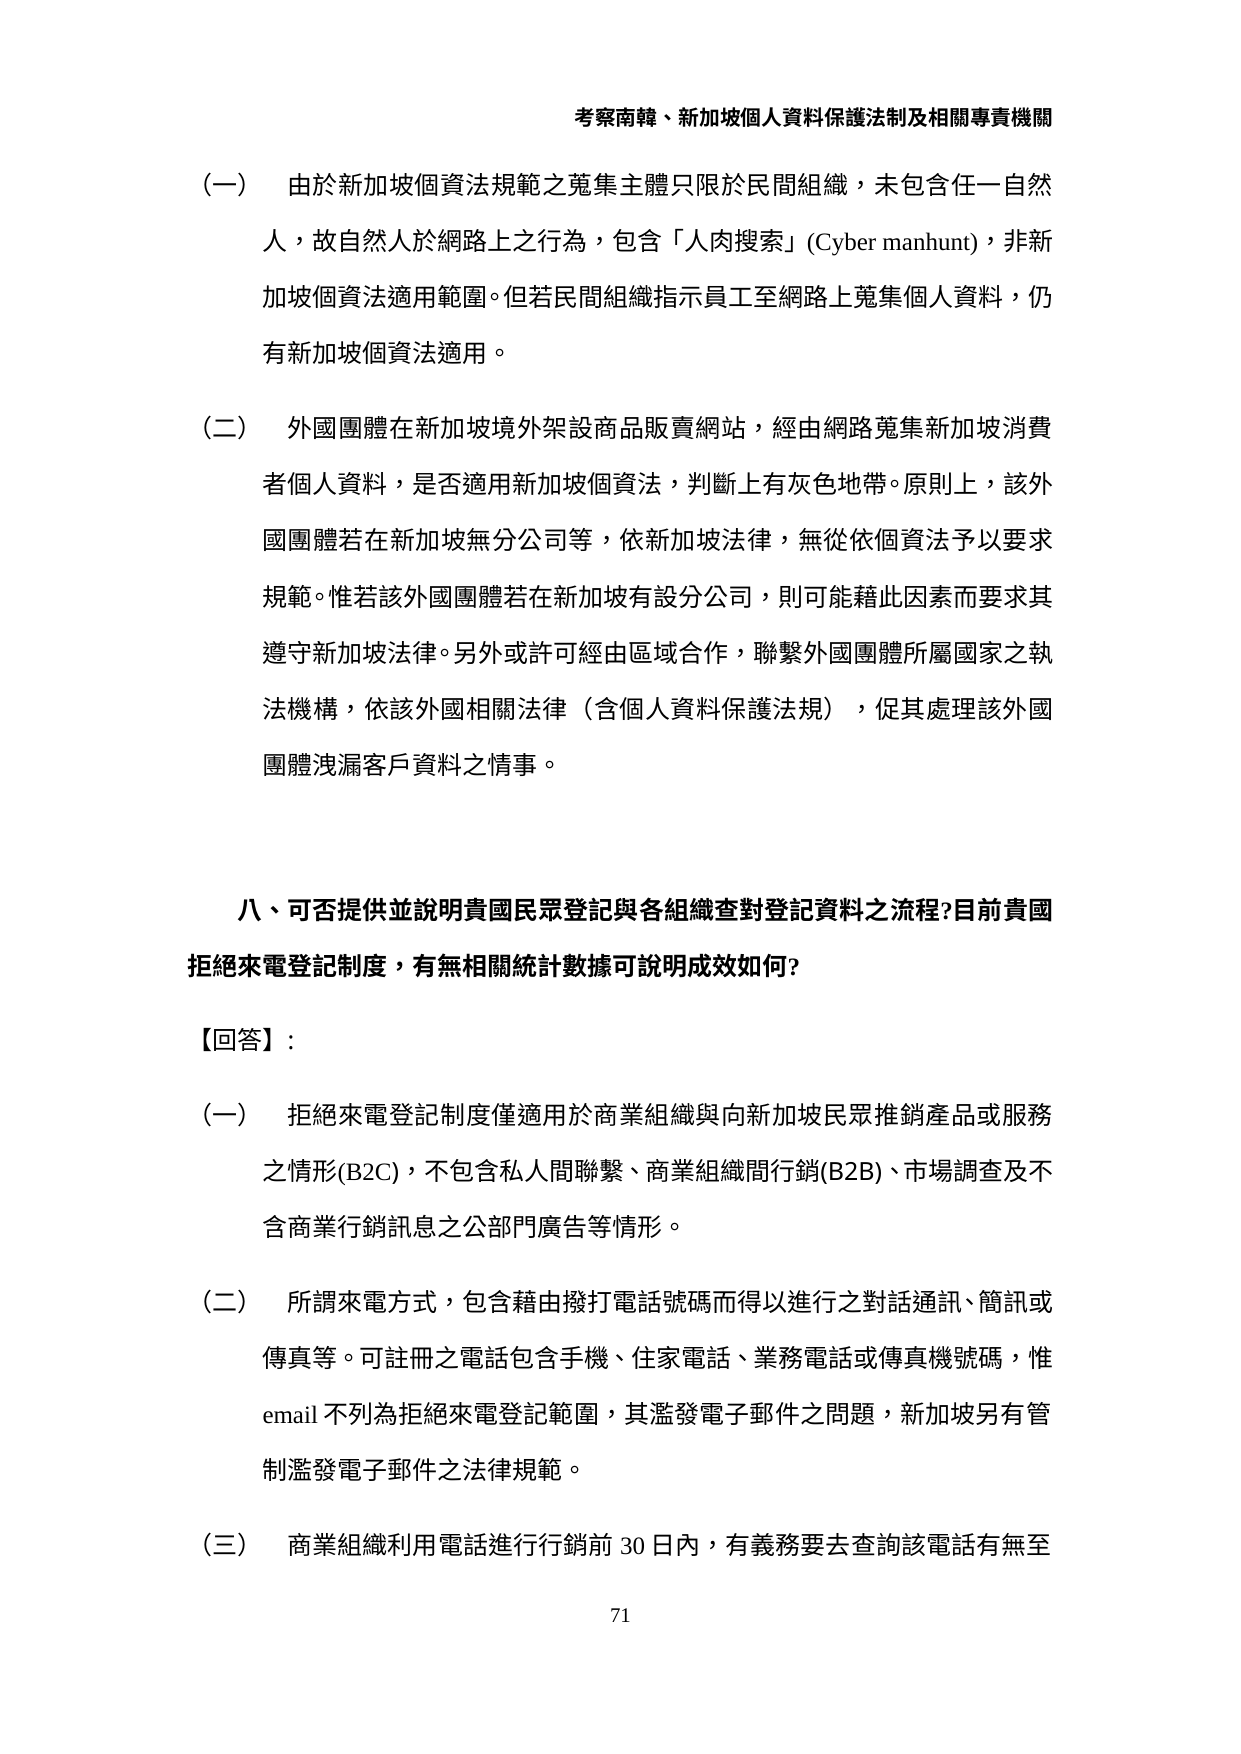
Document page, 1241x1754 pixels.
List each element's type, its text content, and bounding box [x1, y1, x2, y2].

list 拒絕來電登記制度僅適用於商業組織與向新加坡民眾推銷產品或服務之情形(B2C)，不包含私人間聯繫、商業組織間行銷(B2B)、市場調查及不含商業行銷訊息之公部門廣告等情形。 [187, 1094, 1053, 1244]
text 八、可否提供並說明貴國民眾登記與各組織查對登記資料之流程?目前貴國拒絕來電登記制度，有無相關統計數據可說明成效如何? [187, 889, 1053, 983]
list 商業組織利用電話進行行銷前30日內，有義務要去查詢該電話有無至 [187, 1524, 1053, 1562]
text 【回答】: [187, 1020, 1053, 1058]
list 所謂來電方式，包含藉由撥打電話號碼而得以進行之對話通訊、簡訊或傳真等。可註冊之電話包含手機、住家電話、業務電話或傳真機號碼，惟email不列為拒絕來電登記範圍，其濫發電子郵件之問題，新加坡另有管制濫發電子郵件之法律規範。 [187, 1281, 1053, 1488]
list 由於新加坡個資法規範之蒐集主體只限於民間組織，未包含任一自然人，故自然人於網路上之行為，包含「人肉搜索」(Cyber manhunt)，非新加坡個資法適用範圍。但若民間組織指示員工至網路上蒐集個人資料，仍有新加坡個資法適用。 [187, 164, 1053, 371]
list 外國團體在新加坡境外架設商品販賣網站，經由網路蒐集新加坡消費者個人資料，是否適用新加坡個資法，判斷上有灰色地帶。原則上，該外國團體若在新加坡無分公司等，依新加坡法律，無從依個資法予以要求規範。惟若該外國團體若在新加坡有設分公司，則可能藉此因素而要求其遵守新加坡法律。另外或許可經由區域合作，聯繫外國團體所屬國家之執法機構，依該外國相關法律（含個人資料保護法規），促其處理該外國團體洩漏客戶資料之情事。 [187, 408, 1053, 783]
